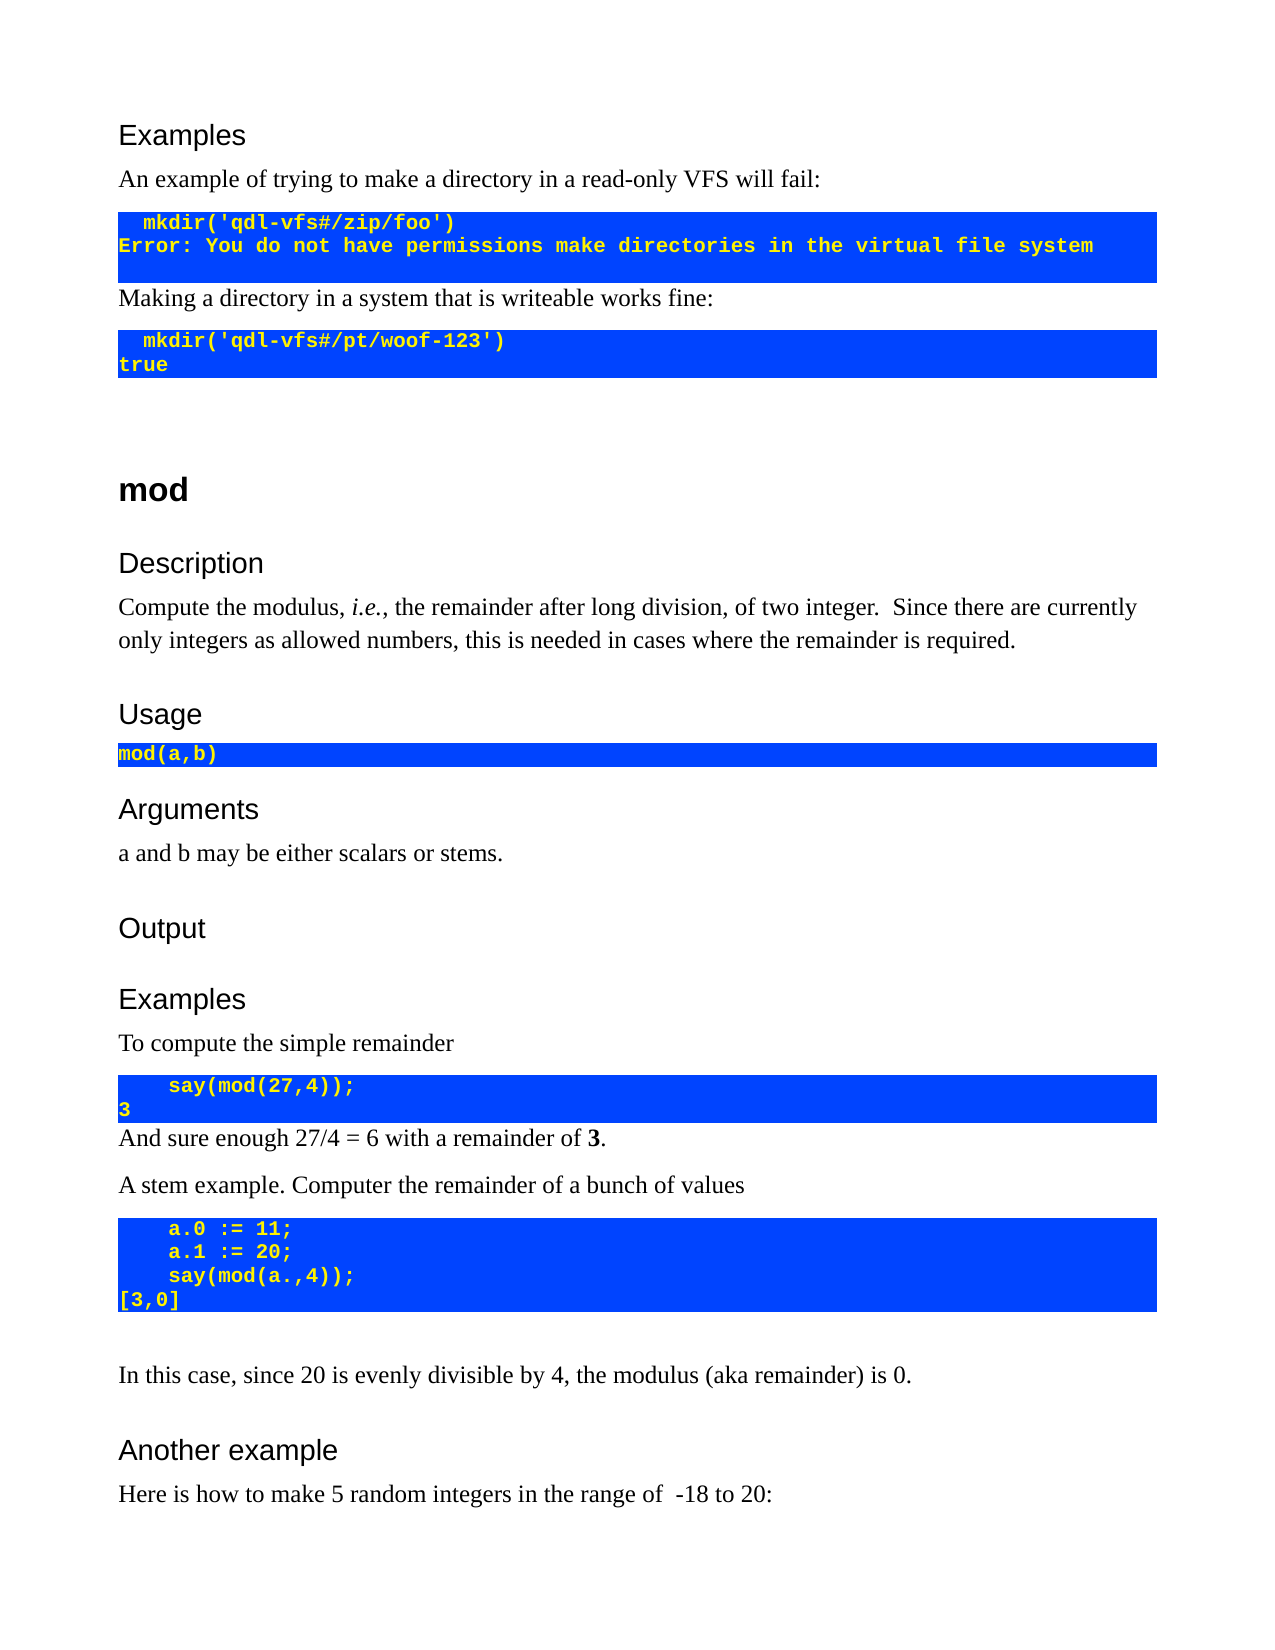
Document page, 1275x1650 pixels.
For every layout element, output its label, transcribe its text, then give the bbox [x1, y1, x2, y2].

text [3,0] [118, 1289, 1157, 1312]
subtitle mod [118, 469, 1157, 508]
subtitle Output [118, 911, 1157, 944]
text In this case, since 20 is evenly divisible by 4, the modulus (aka remainder) is 0. [118, 1360, 1157, 1389]
text true [118, 354, 1157, 378]
text 3 [118, 1099, 1157, 1123]
text say(mod(27,4)); [118, 1075, 1157, 1099]
subtitle Description [118, 546, 1157, 579]
subtitle Usage [118, 697, 1157, 731]
subtitle Examples [118, 982, 1157, 1015]
text mod(a,b) [118, 743, 1157, 767]
text Here is how to make 5 random integers in the range of -18 to 20: [118, 1479, 1157, 1507]
text a and b may be either scalars or stems. [118, 838, 1157, 867]
text And sure enough 27/4 = 6 with a remainder of 3. [118, 1123, 1157, 1151]
text A stem example. Computer the remainder of a bunch of values [118, 1170, 1157, 1199]
text To compute the simple remainder [118, 1028, 1157, 1056]
text An example of trying to make a directory in a read-only VFS will fail: [118, 164, 1157, 193]
text mkdir('qdl-vfs#/zip/foo') [118, 212, 1157, 235]
subtitle Examples [118, 118, 1157, 152]
text a.0 := 11; [118, 1218, 1157, 1241]
subtitle Arguments [118, 792, 1157, 826]
text a.1 := 20; [118, 1241, 1157, 1265]
text Compute the modulus, i.e., the remainder after long division, of two integer. Since there are currently only integers as allowed numbers, this is needed in cases where the remainder is required. [118, 592, 1157, 653]
text Error: You do not have permissions make directories in the virtual file system [118, 235, 1157, 259]
text Making a directory in a system that is writeable works fine: [118, 283, 1157, 311]
text mkdir('qdl-vfs#/pt/woof-123') [118, 330, 1157, 354]
text say(mod(a.,4)); [118, 1265, 1157, 1289]
subtitle Another example [118, 1433, 1157, 1466]
